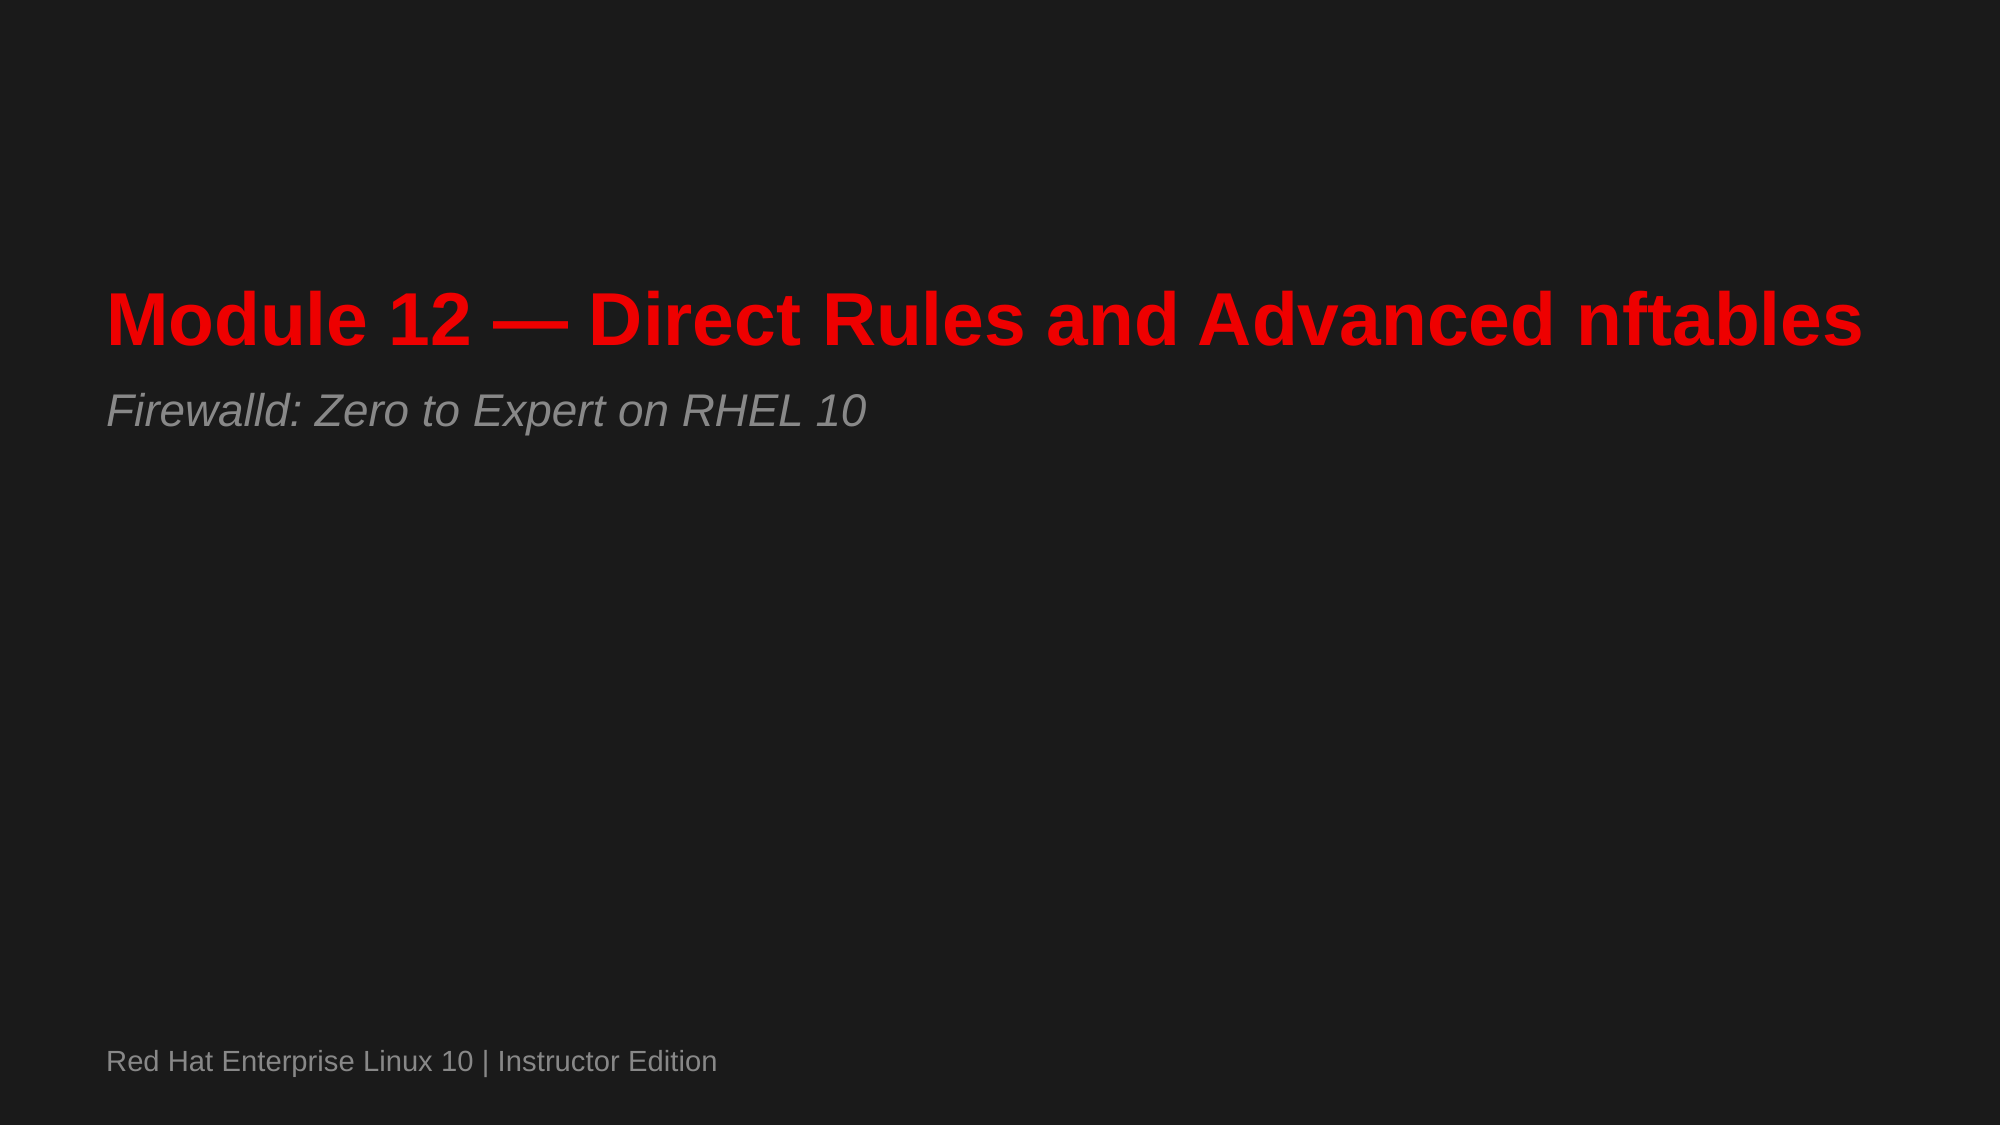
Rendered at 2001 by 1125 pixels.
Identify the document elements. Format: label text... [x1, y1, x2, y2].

text_box Red Hat Enterprise Linux 10 | Instructor Edition [88, 1033, 1912, 1093]
text_box Module 12 — Direct Rules and Advanced nftables Firewalld: Zero to Expert on RHEL 10 [88, 265, 1912, 562]
